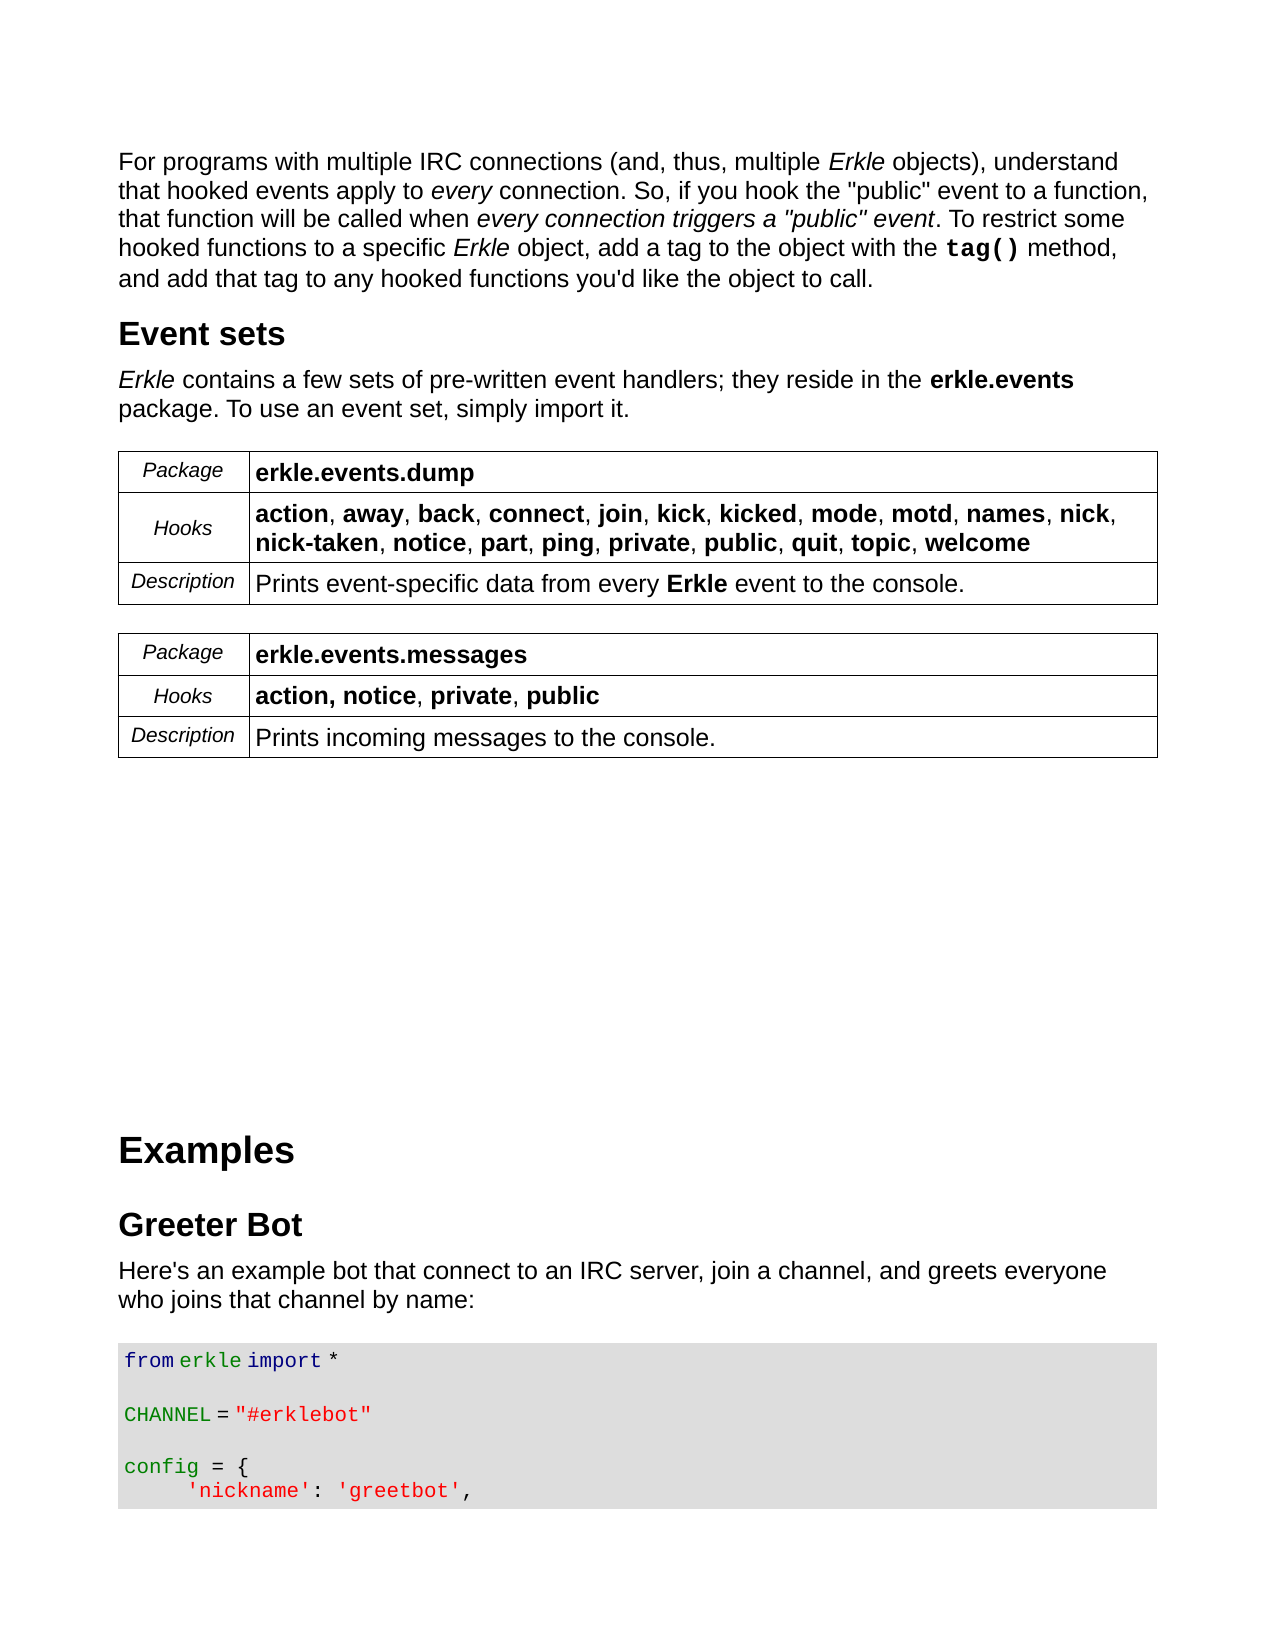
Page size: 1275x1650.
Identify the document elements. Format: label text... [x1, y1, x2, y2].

table_cell Hooks [119, 676, 249, 716]
table_header erkle.events.dump [250, 452, 1157, 492]
subtitle Greeter Bot [118, 1205, 1157, 1244]
table_cell Description [119, 563, 249, 603]
table_header erkle.events.messages [250, 634, 1157, 674]
text Here's an example bot that connect to an IRC server, join a channel, and greets everyone who joins that channel by name: [118, 1256, 1157, 1314]
table_header from erkle import * CHANNEL = "#erklebot" config = { 'nickname': 'greetbot', [118, 1343, 1157, 1509]
subtitle Event sets [118, 314, 1157, 352]
text For programs with multiple IRC connections (and, thus, multiple Erkle objects), understand that hooked events apply to every connection. So, if you hook the "public" event to a function, that function will be called when every connection triggers a "public" event. To restrict some hooked functions to a specific Erkle object, add a tag to the object with the tag() method, and add that tag to any hooked functions you'd like the object to call. [118, 147, 1157, 293]
text Erkle contains a few sets of pre-written event handlers; they reside in the erkle.events package. To use an event set, simply import it. [118, 365, 1157, 422]
table_cell Prints incoming messages to the console. [250, 717, 1157, 757]
table_cell action, notice, private, public [250, 676, 1157, 716]
subtitle Examples [118, 1128, 1157, 1172]
table_cell action, away, back, connect, join, kick, kicked, mode, motd, names, nick, nick-taken, notice, part, ping, private, public, quit, topic, welcome [250, 493, 1157, 562]
table_cell Description [119, 717, 249, 757]
table_cell Hooks [119, 493, 249, 562]
table_header Package [119, 634, 249, 674]
table_cell Prints event-specific data from every Erkle event to the console. [250, 563, 1157, 603]
table_header Package [119, 452, 249, 492]
